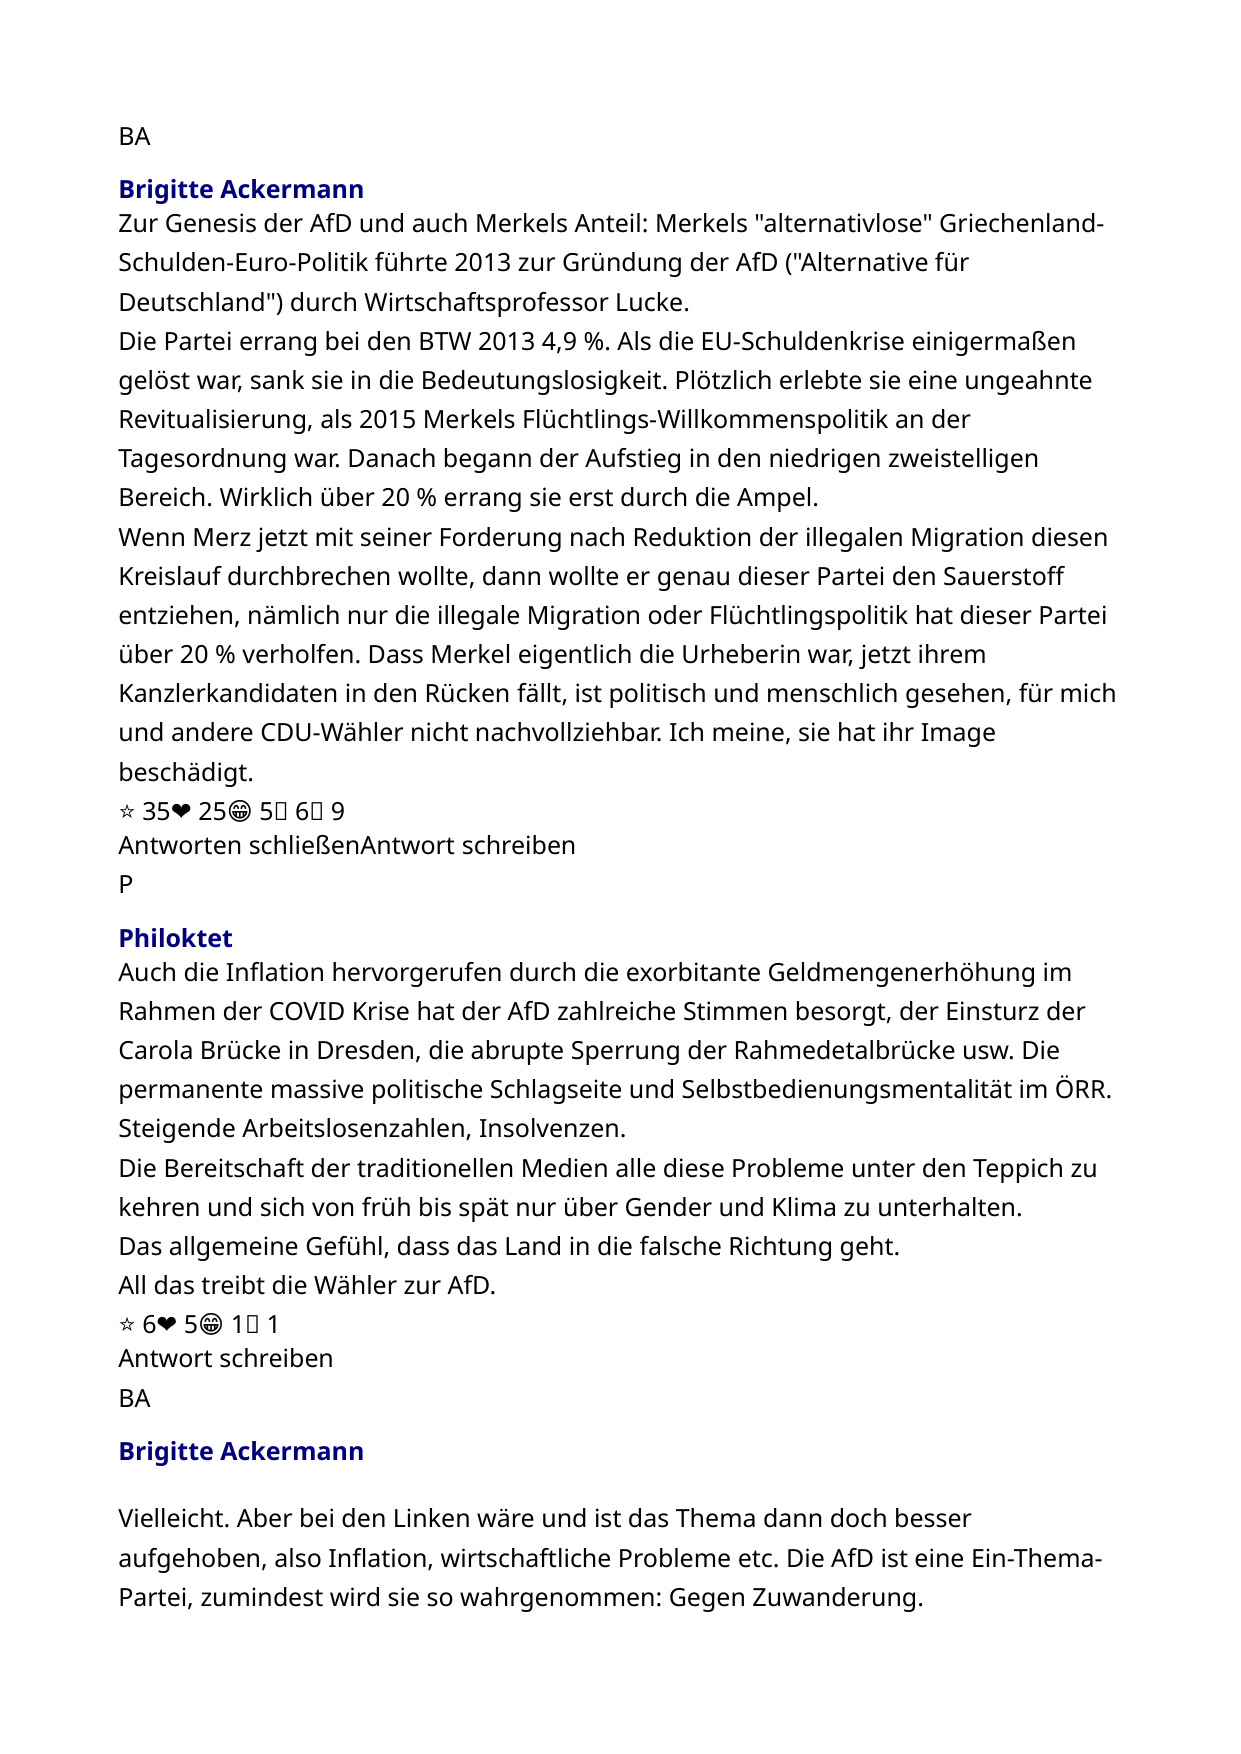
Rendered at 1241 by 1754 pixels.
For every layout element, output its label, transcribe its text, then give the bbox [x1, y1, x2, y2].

text All das treibt die Wähler zur AfD. [118, 1268, 1122, 1302]
text BA [118, 1380, 1122, 1414]
text Vielleicht. Aber bei den Linken wäre und ist das Thema dann doch besser aufgehoben, also Inflation, wirtschaftliche Probleme etc. Die AfD ist eine Ein-Thema-Partei, zumindest wird sie so wahrgenommen: Gegen Zuwanderung. [118, 1501, 1122, 1613]
text P [118, 867, 1122, 901]
text ⭐️ 35❤️ 25😁 5🙁 6🤨 9 [118, 793, 1122, 827]
text ⭐️ 6❤️ 5😁 1🤨 1 [118, 1307, 1122, 1341]
subtitle Brigitte Ackermann [118, 1434, 1122, 1468]
text Zur Genesis der AfD und auch Merkels Anteil: Merkels "alternativlose" Griechenland-Schulden-Euro-Politik führte 2013 zur Gründung der AfD ("Alternative für Deutschland") durch Wirtschaftsprofessor Lucke. [118, 206, 1122, 318]
text Das allgemeine Gefühl, dass das Land in die falsche Richtung geht. [118, 1229, 1122, 1263]
subtitle Brigitte Ackermann [118, 172, 1122, 206]
text Auch die Inflation hervorgerufen durch die exorbitante Geldmengenerhöhung im Rahmen der COVID Krise hat der AfD zahlreiche Stimmen besorgt, der Einsturz der Carola Brücke in Dresden, die abrupte Sperrung der Rahmedetalbrücke usw. Die permanente massive politische Schlagseite und Selbstbedienungsmentalität im ÖRR. Steigende Arbeitslosenzahlen, Insolvenzen. [118, 954, 1122, 1145]
text Die Partei errang bei den BTW 2013 4,9 %. Als die EU-Schuldenkrise einigermaßen gelöst war, sank sie in die Bedeutungslosigkeit. Plötzlich erlebte sie eine ungeahnte Revitualisierung, als 2015 Merkels Flüchtlings-Willkommenspolitik an der Tagesordnung war. Danach begann der Aufstieg in den niedrigen zweistelligen Bereich. Wirklich über 20 % errang sie erst durch die Ampel. [118, 323, 1122, 514]
text Antwort schreiben [118, 1341, 1122, 1375]
subtitle Philoktet [118, 920, 1122, 954]
text Antworten schließenAntwort schreiben [118, 827, 1122, 862]
text BA [118, 118, 1122, 152]
text Wenn Merz jetzt mit seiner Forderung nach Reduktion der illegalen Migration diesen Kreislauf durchbrechen wollte, dann wollte er genau dieser Partei den Sauerstoff entziehen, nämlich nur die illegale Migration oder Flüchtlingspolitik hat dieser Partei über 20 % verholfen. Dass Merkel eigentlich die Urheberin war, jetzt ihrem Kanzlerkandidaten in den Rücken fällt, ist politisch und menschlich gesehen, für mich und andere CDU-Wähler nicht nachvollziehbar. Ich meine, sie hat ihr Image beschädigt. [118, 519, 1122, 788]
text Die Bereitschaft der traditionellen Medien alle diese Probleme unter den Teppich zu kehren und sich von früh bis spät nur über Gender und Klima zu unterhalten. [118, 1150, 1122, 1223]
